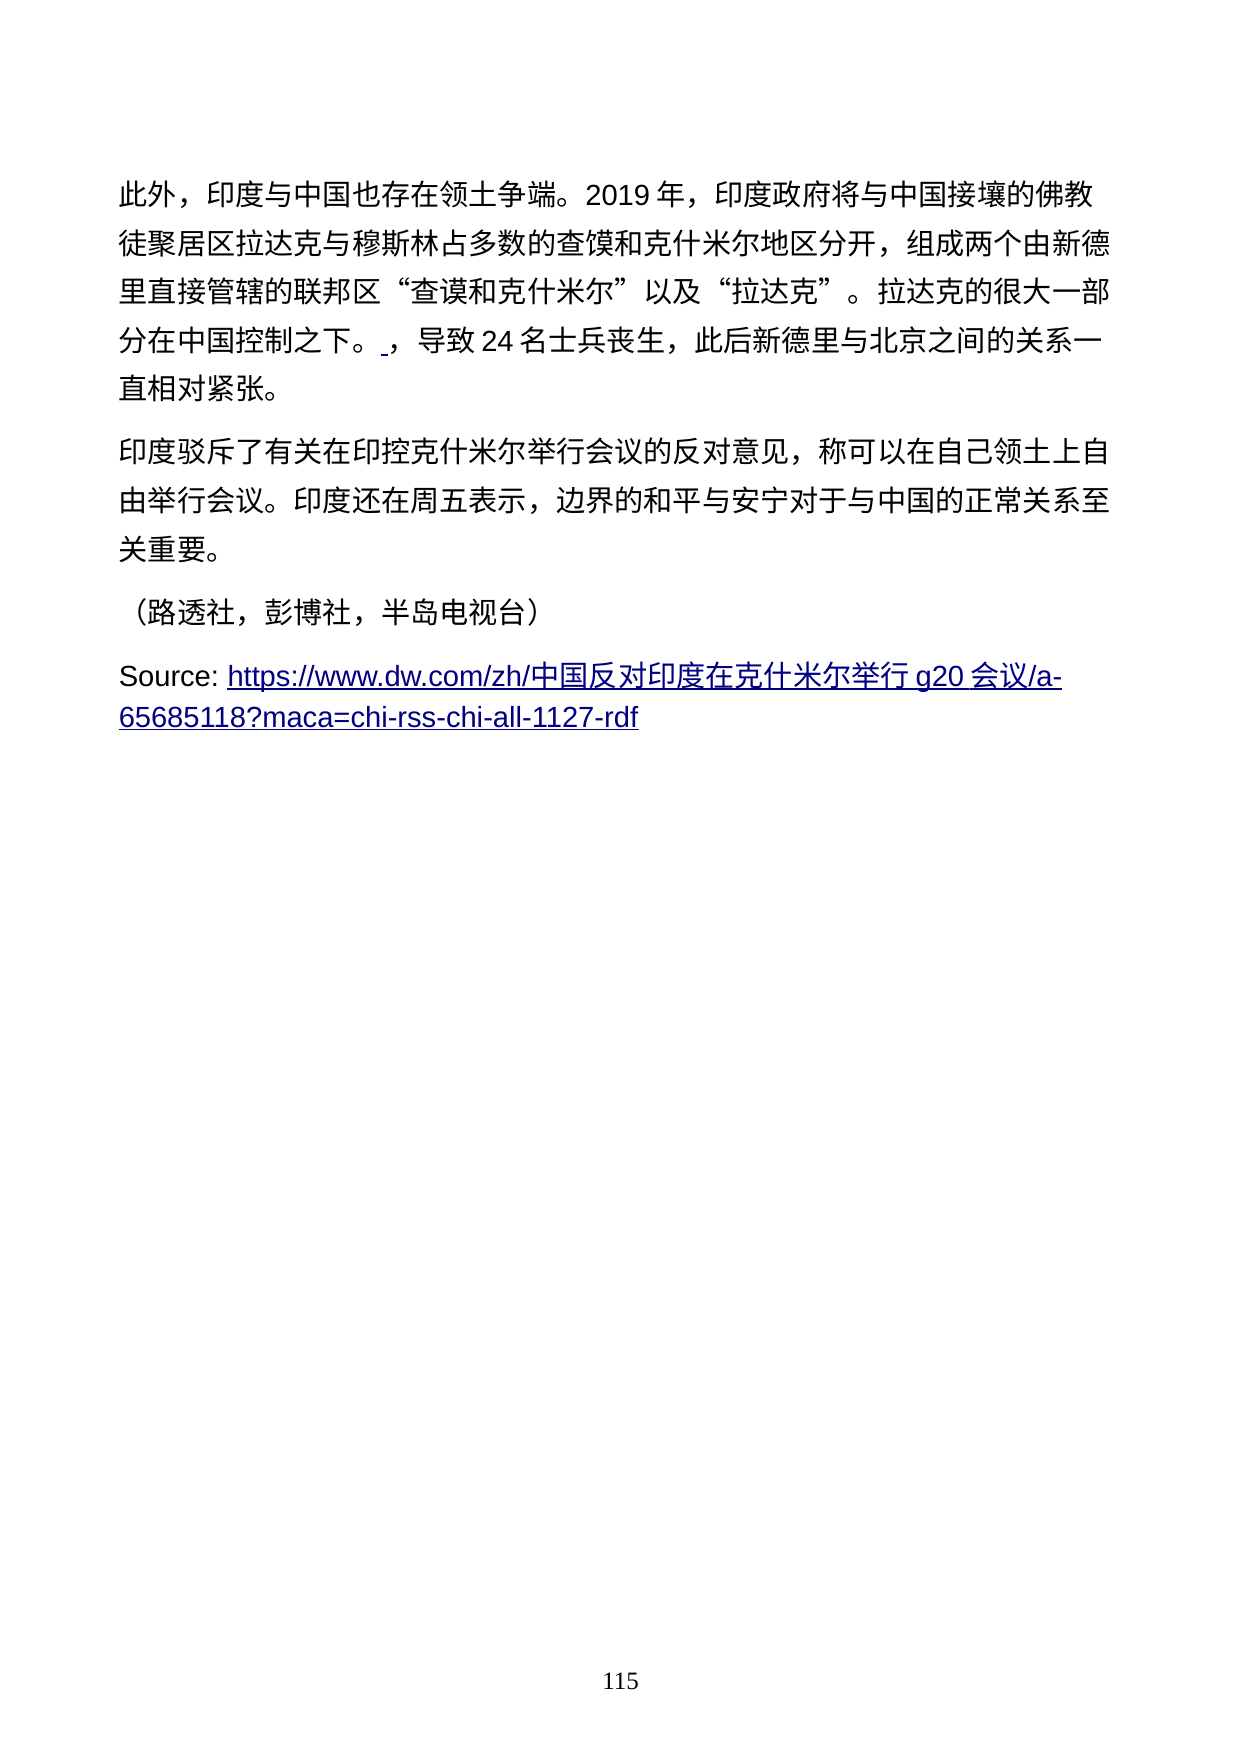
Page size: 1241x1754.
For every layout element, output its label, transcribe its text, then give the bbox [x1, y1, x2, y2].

text 印度驳斥了有关在印控克什米尔举行会议的反对意见，称可以在自己领土上自由举行会议。印度还在周五表示，边界的和平与安宁对于与中国的正常关系至关重要。 [118, 429, 1122, 568]
text 此外，印度与中国也存在领土争端。2019年，印度政府将与中国接壤的佛教徒聚居区拉达克与穆斯林占多数的查馍和克什米尔地区分开，组成两个由新德里直接管辖的联邦区“查谟和克什米尔”以及“拉达克”。拉达克的很大一部分在中国控制之下。 ，导致24名士兵丧生，此后新德里与北京之间的关系一直相对紧张。 [118, 172, 1122, 408]
text （路透社，彭博社，半岛电视台） [118, 589, 1122, 631]
text Source: https://www.dw.com/zh/中国反对印度在克什米尔举行g20会议/a-65685118?maca=chi-rss-chi-all-1127-rdf [118, 652, 1122, 733]
